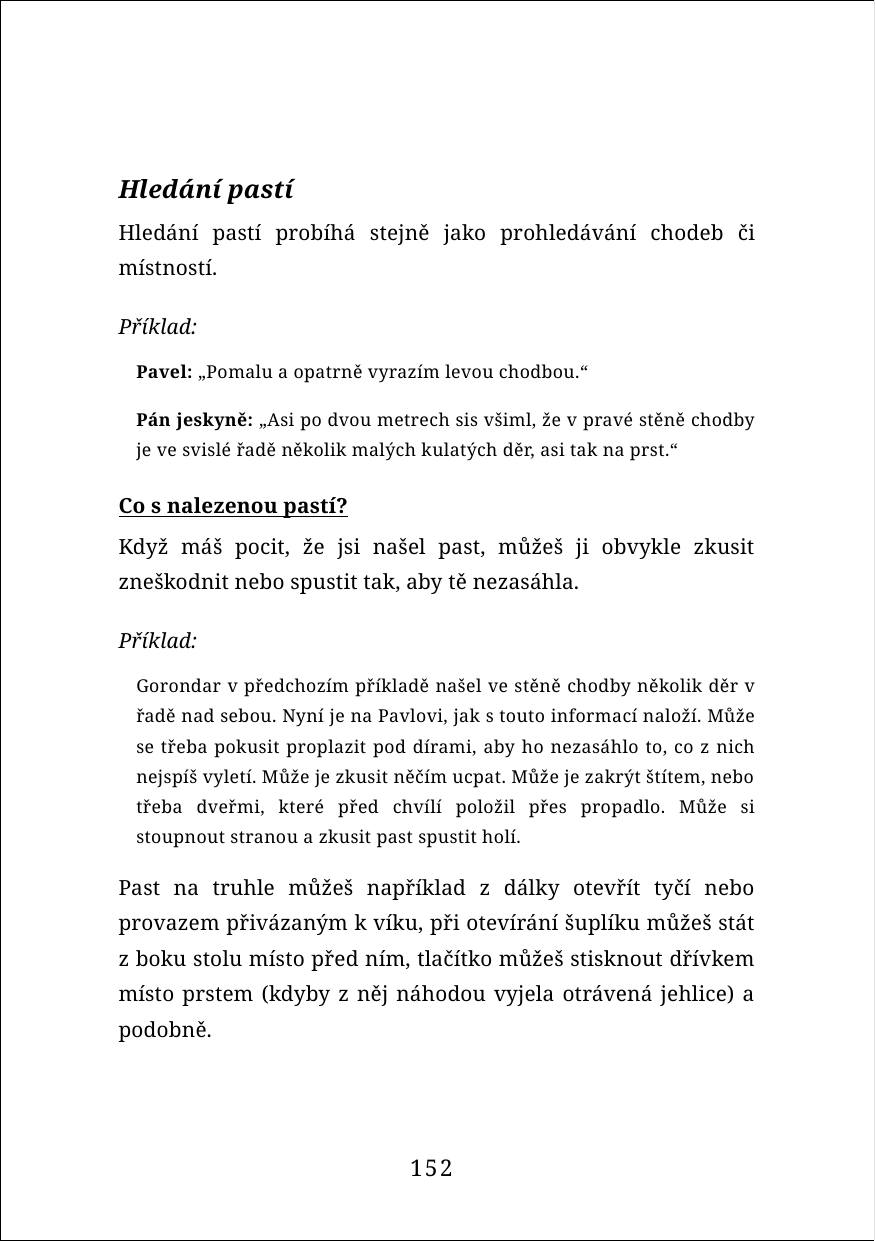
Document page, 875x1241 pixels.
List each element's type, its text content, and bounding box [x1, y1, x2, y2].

text Když máš pocit, že jsi našel past, můžeš ji obvykle zkusit zneškodnit nebo spustit tak, aby tě nezasáhla. [118, 532, 756, 596]
subtitle Co s nalezenou pastí? [118, 492, 756, 520]
text Příklad: [118, 626, 756, 655]
text Gorondar v předchozím příkladě našel ve stěně chodby několik děr v řadě nad sebou. Nyní je na Pavlovi, jak s touto informací naloží. Může se třeba pokusit proplazit pod dírami, aby ho nezasáhlo to, co z nich nejspíš vyletí. Může je zkusit něčím ucpat. Může je zakrýt štítem, nebo třeba dveřmi, které před chvílí položil přes propadlo. Může si stoupnout stranou a zkusit past spustit holí. [136, 674, 756, 849]
subtitle Hledání pastí [118, 172, 756, 206]
text Příklad: [118, 312, 756, 341]
text Past na truhle můžeš například z dálky otevřít tyčí nebo provazem přivázaným k víku, při otevírání šuplíku můžeš stát z boku stolu místo před ním, tlačítko můžeš stisknout dřívkem místo prstem (kdyby z něj náhodou vyjela otrávená jehlice) a podobně. [118, 873, 756, 1043]
text Pán jeskyně: „Asi po dvou metrech sis všiml, že v pravé stěně chodby je ve svislé řadě několik malých kulatých děr, asi tak na prst.“ [136, 407, 756, 462]
text Pavel: „Pomalu a opatrně vyrazím levou chodbou.“ [136, 359, 756, 384]
text Hledání pastí probíhá stejně jako prohledávání chodeb či místností. [118, 218, 756, 282]
